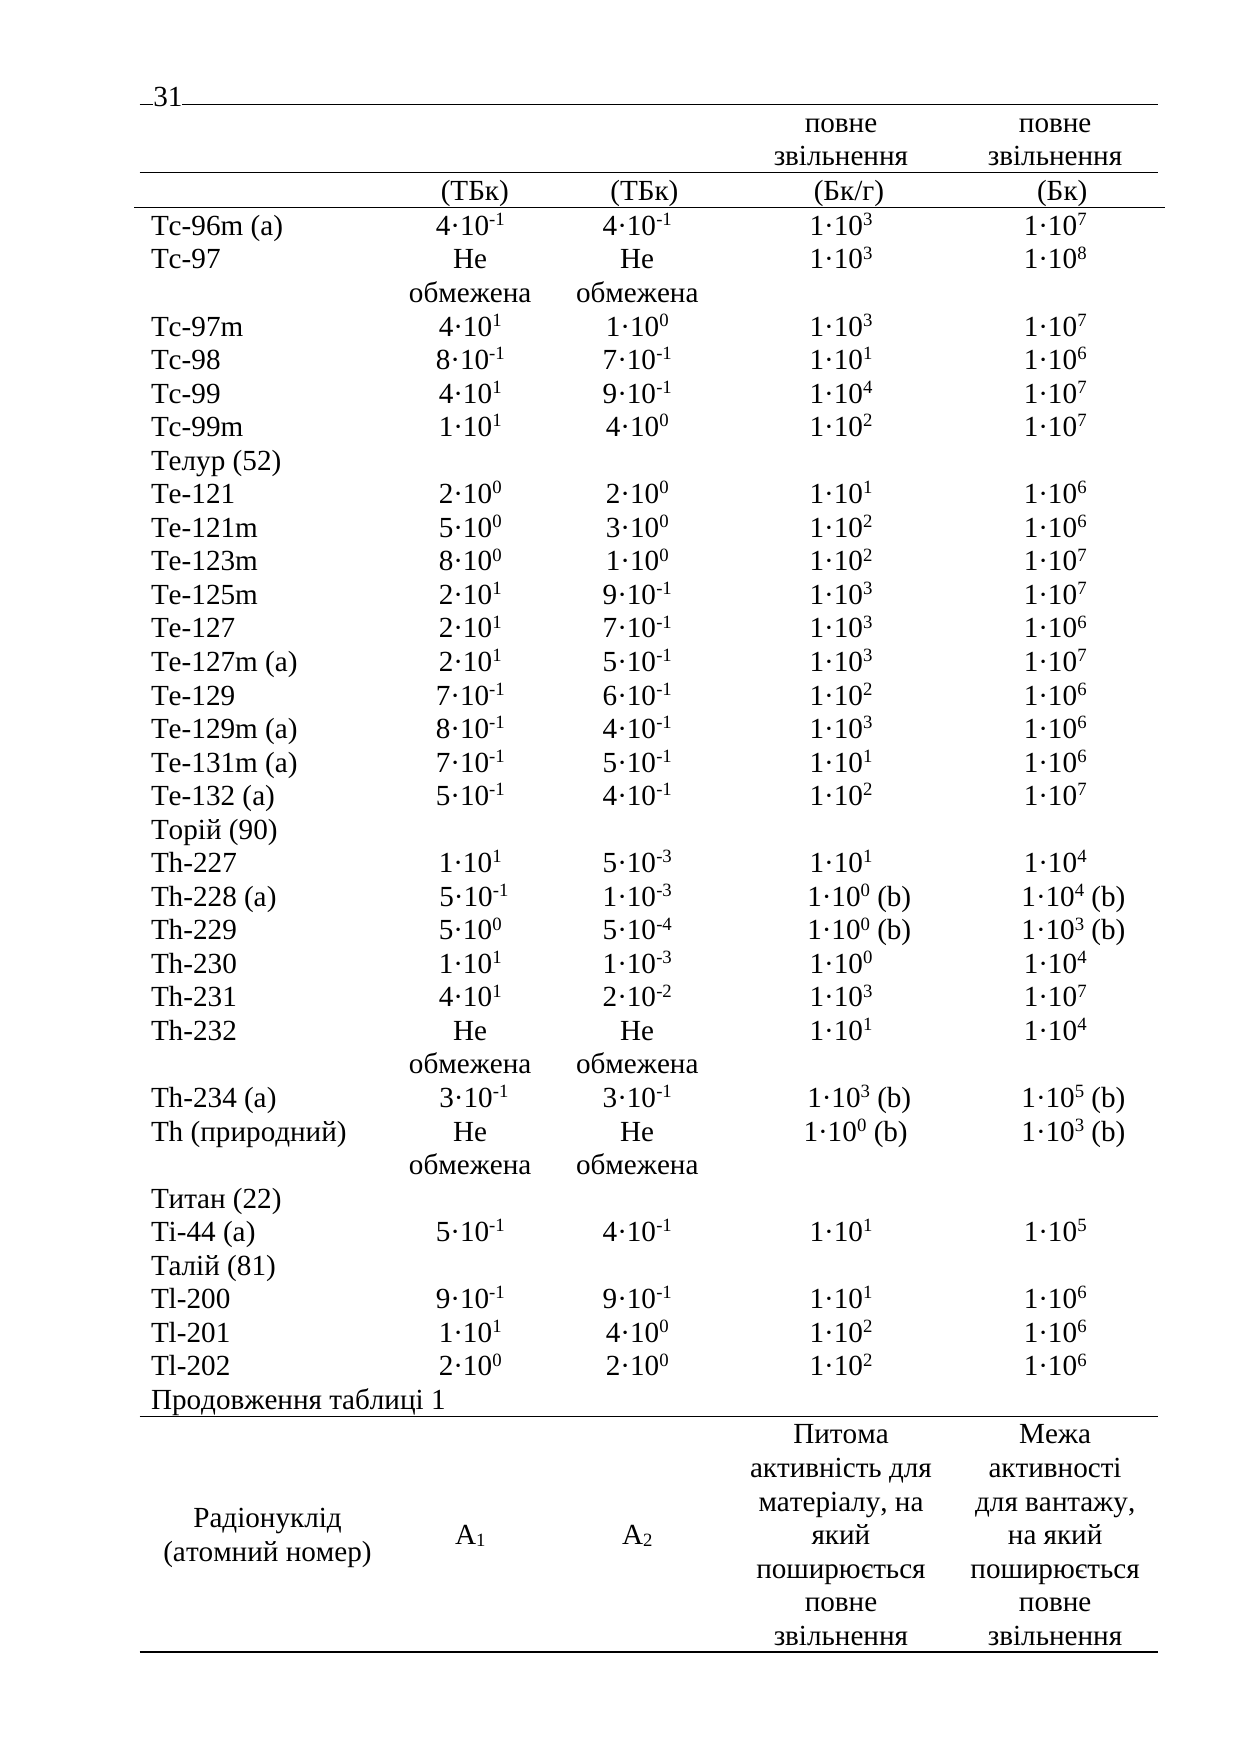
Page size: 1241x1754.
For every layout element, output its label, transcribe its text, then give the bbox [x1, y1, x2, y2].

table_cell 5·10-1 [395, 879, 545, 912]
table_cell (ТБк) [550, 173, 739, 206]
table_cell Tc-97 [140, 242, 395, 309]
table_cell [134, 476, 139, 510]
table_cell 1·107 [953, 778, 1157, 812]
table_cell [1158, 104, 1165, 172]
table_cell 2·100 [395, 1349, 545, 1382]
table_cell [134, 104, 139, 172]
table_cell 2·100 [545, 1349, 729, 1382]
table_cell 4·10-1 [545, 778, 729, 812]
table_cell 2·10-2 [545, 980, 729, 1013]
table_cell [395, 812, 545, 845]
table_cell [1158, 778, 1165, 812]
table_cell [395, 1181, 545, 1214]
table_cell [1158, 1013, 1165, 1080]
table_cell 9·10-1 [545, 1281, 729, 1315]
table_cell Tc-99m [140, 409, 395, 443]
table_cell [1158, 1416, 1165, 1651]
table_cell [729, 1181, 952, 1214]
table_cell 1·102 [729, 409, 952, 443]
table_cell [1158, 711, 1165, 745]
table_cell [1158, 510, 1165, 543]
table_cell 1·104 [953, 1013, 1157, 1080]
table_cell [545, 1248, 729, 1281]
table_cell [134, 544, 139, 577]
table_cell 1·101 [729, 342, 952, 376]
table_cell [134, 409, 139, 443]
table_cell [1158, 1349, 1165, 1382]
table_cell [134, 577, 139, 611]
table_cell Ti-44 (a) [140, 1214, 395, 1248]
table_cell 1·107 [953, 980, 1157, 1013]
table_cell 1·100 (b) [729, 879, 952, 912]
table_cell Th-228 (a) [140, 879, 395, 912]
table_cell 2·101 [395, 644, 545, 678]
table_cell [134, 208, 139, 242]
table_cell [134, 845, 139, 879]
table_cell [134, 745, 139, 778]
table_cell 1·106 [953, 711, 1157, 745]
table_cell 5·100 [395, 913, 545, 946]
table_cell 1·101 [395, 1315, 545, 1348]
table_cell [1158, 1114, 1165, 1181]
table_cell [134, 913, 139, 946]
table_cell (Бк/г) [739, 173, 959, 206]
table_cell 1·102 [729, 510, 952, 543]
table_cell [545, 1181, 729, 1214]
table_cell 1·106 [953, 1349, 1157, 1382]
table_cell А2 [545, 1417, 729, 1651]
table_cell 9·10-1 [395, 1281, 545, 1315]
table_cell 1·101 [729, 845, 952, 879]
table_cell 1·104 [953, 946, 1157, 979]
table_cell Tc-99 [140, 376, 395, 409]
table_cell А1 [395, 1417, 545, 1651]
table_cell Te-127 [140, 611, 395, 644]
table_cell [395, 105, 545, 172]
table_cell 8·10-1 [395, 342, 545, 376]
table_cell 7·10-1 [395, 678, 545, 711]
table_cell Питома активність для матеріалу, на який поширюється повне звільнення [729, 1417, 952, 1651]
table_cell Th-232 [140, 1013, 395, 1080]
table_cell 1·101 [729, 476, 952, 510]
table_cell [134, 342, 139, 376]
table_cell Тe-121 [140, 476, 395, 510]
table_cell 1·106 [953, 1281, 1157, 1315]
table_cell [1158, 577, 1165, 611]
table_cell Телур (52) [140, 443, 395, 476]
table_cell [134, 1248, 139, 1281]
table_cell 5·10-1 [395, 1214, 545, 1248]
table_cell 1·102 [729, 1315, 952, 1348]
table_cell 5·10-3 [545, 845, 729, 879]
table_cell Th (природний) [140, 1114, 395, 1181]
table_cell 9·10-1 [545, 376, 729, 409]
table_cell Te-123m [140, 544, 395, 577]
table_cell Тe-121m [140, 510, 395, 543]
table_cell 2·100 [545, 476, 729, 510]
table_cell [134, 1382, 139, 1416]
table_cell 5·100 [395, 510, 545, 543]
table_cell 1·100 [545, 309, 729, 342]
table_cell [134, 1013, 139, 1080]
table_cell (Бк) [959, 172, 1165, 206]
table_cell 7·10-1 [545, 342, 729, 376]
table_cell [134, 1315, 139, 1348]
table_cell [395, 443, 545, 476]
table_cell 1·101 [395, 946, 545, 979]
table_cell Te-129m (a) [140, 711, 395, 745]
table_cell Te-129 [140, 678, 395, 711]
table_cell 1·103 (b) [953, 1114, 1157, 1181]
table_cell 4·100 [545, 409, 729, 443]
table_cell [1158, 208, 1165, 242]
table_cell 1·103 (b) [729, 1080, 952, 1114]
table_cell [134, 946, 139, 979]
table_cell 1·101 [729, 1214, 952, 1248]
table_cell 1·105 (b) [953, 1080, 1157, 1114]
table_cell Не обмежена [395, 242, 545, 309]
table_cell Tc-97m [140, 309, 395, 342]
table_cell 1·100 (b) [729, 1114, 952, 1181]
table_cell 1·106 [953, 510, 1157, 543]
table_cell [134, 1181, 139, 1214]
table_cell 1·102 [729, 678, 952, 711]
table_cell 1·101 [395, 409, 545, 443]
table_cell Не обмежена [545, 1114, 729, 1181]
table_cell 1·103 [729, 611, 952, 644]
table_cell повне звільнення [953, 105, 1157, 172]
table_cell Th-229 [140, 913, 395, 946]
table_cell 1·101 [729, 1013, 952, 1080]
table_cell [1158, 1181, 1165, 1214]
table_cell 1·106 [953, 476, 1157, 510]
table_cell (ТБк) [400, 173, 549, 206]
table_cell 5·10-1 [395, 778, 545, 812]
table_cell 1·107 [953, 577, 1157, 611]
table_cell [1158, 1281, 1165, 1315]
table_cell [953, 1382, 1157, 1416]
table_cell 8·100 [395, 544, 545, 577]
table_cell [134, 242, 139, 309]
table_cell 1·106 [953, 342, 1157, 376]
table_cell 1·103 [729, 208, 952, 242]
table_cell [953, 812, 1157, 845]
table_cell 4·10-1 [395, 208, 545, 242]
table_cell Te-131m (a) [140, 745, 395, 778]
table_cell [729, 812, 952, 845]
table_cell [953, 443, 1157, 476]
table_cell [545, 812, 729, 845]
table_cell 5·10-4 [545, 913, 729, 946]
table_cell Te-125m [140, 577, 395, 611]
table_cell 1·108 [953, 242, 1157, 309]
table_cell [729, 443, 952, 476]
table_cell Tl-201 [140, 1315, 395, 1348]
table_cell 4·101 [395, 309, 545, 342]
table_cell Tc-98 [140, 342, 395, 376]
table_cell Не обмежена [545, 1013, 729, 1080]
table_cell Tc-96m (a) [140, 208, 395, 242]
table_cell [140, 105, 395, 172]
table_cell 1·103 [729, 644, 952, 678]
table_cell 1·103 [729, 242, 952, 309]
table_cell [134, 510, 139, 543]
table_cell 1·106 [953, 745, 1157, 778]
table_cell 1·107 [953, 208, 1157, 242]
table_cell [1158, 1248, 1165, 1281]
table_cell [1158, 812, 1165, 845]
table_cell [134, 172, 400, 206]
table_cell 4·10-1 [545, 208, 729, 242]
table_cell Tl-200 [140, 1281, 395, 1315]
table_cell 1·106 [953, 1315, 1157, 1348]
table_cell 2·101 [395, 611, 545, 644]
table_cell 3·10-1 [395, 1080, 545, 1114]
table_cell [729, 1248, 952, 1281]
table_cell 1·101 [729, 745, 952, 778]
table_cell [1158, 913, 1165, 946]
table_cell [134, 1349, 139, 1382]
table_cell [1158, 443, 1165, 476]
table_cell 1·107 [953, 309, 1157, 342]
table_cell 1·100 (b) [729, 913, 952, 946]
table_cell [1158, 376, 1165, 409]
table_cell [134, 443, 139, 476]
table_cell 1·106 [953, 611, 1157, 644]
table_cell 7·10-1 [545, 611, 729, 644]
table_cell 1·103 (b) [953, 913, 1157, 946]
table_cell 2·100 [395, 476, 545, 510]
table_cell 1·103 [729, 577, 952, 611]
table_cell [134, 980, 139, 1013]
table_cell 4·10-1 [545, 711, 729, 745]
table_cell [1158, 946, 1165, 979]
table_cell Th-230 [140, 946, 395, 979]
table_cell [953, 1248, 1157, 1281]
table_cell Th-234 (a) [140, 1080, 395, 1114]
table_cell [1158, 309, 1165, 342]
table_cell 8·10-1 [395, 711, 545, 745]
table_cell 4·101 [395, 980, 545, 1013]
table_cell 1·102 [729, 1349, 952, 1382]
table_cell 1·101 [729, 1281, 952, 1315]
table_cell 1·107 [953, 376, 1157, 409]
table_cell 1·10-3 [545, 879, 729, 912]
table_cell 1·100 [545, 544, 729, 577]
table_cell Te-127m (a) [140, 644, 395, 678]
table_cell 1·101 [395, 845, 545, 879]
table_cell [395, 1248, 545, 1281]
table_cell Не обмежена [395, 1114, 545, 1181]
table_cell [134, 1080, 139, 1114]
table_cell 1·103 [729, 980, 952, 1013]
table_cell Титан (22) [140, 1181, 395, 1214]
table_cell Не обмежена [545, 242, 729, 309]
table_cell [1158, 1315, 1165, 1348]
table_cell 9·10-1 [545, 577, 729, 611]
table_cell [1158, 342, 1165, 376]
table_cell [134, 879, 139, 912]
table_cell [1158, 879, 1165, 912]
table_cell [134, 778, 139, 812]
table_cell Межа активності для вантажу, на який поширюється повне звільнення [953, 1417, 1157, 1651]
table_cell 1·102 [729, 544, 952, 577]
table_cell [1158, 544, 1165, 577]
table_cell [1158, 476, 1165, 510]
table_cell 7·10-1 [395, 745, 545, 778]
table_cell [1158, 1382, 1165, 1416]
table_cell Продовження таблиці 1 [140, 1382, 952, 1416]
table_cell Tl-202 [140, 1349, 395, 1382]
table_cell 3·100 [545, 510, 729, 543]
table_cell [134, 309, 139, 342]
table_cell [134, 1281, 139, 1315]
table_cell 1·107 [953, 409, 1157, 443]
table_cell 1·107 [953, 544, 1157, 577]
table_cell Te-132 (a) [140, 778, 395, 812]
table_cell [1158, 611, 1165, 644]
table_cell 4·10-1 [545, 1214, 729, 1248]
table_cell 1·102 [729, 778, 952, 812]
table_cell [1158, 644, 1165, 678]
table_cell 1·106 [953, 678, 1157, 711]
table_cell 1·104 [953, 845, 1157, 879]
table_cell [134, 611, 139, 644]
table_cell повне звільнення [729, 105, 952, 172]
table_cell [1158, 242, 1165, 309]
table_cell Не обмежена [395, 1013, 545, 1080]
table_cell [545, 105, 729, 172]
table_cell [134, 376, 139, 409]
table_cell 4·100 [545, 1315, 729, 1348]
table_cell 1·100 [729, 946, 952, 979]
table_cell [545, 443, 729, 476]
table_cell Талій (81) [140, 1248, 395, 1281]
table_cell [134, 1114, 139, 1181]
table_cell Торій (90) [140, 812, 395, 845]
table_cell [1158, 409, 1165, 443]
table_cell [953, 1181, 1157, 1214]
table_cell [1158, 1080, 1165, 1114]
table_cell [1158, 745, 1165, 778]
table_cell [134, 678, 139, 711]
table_cell [1158, 1214, 1165, 1248]
table_cell 6·10-1 [545, 678, 729, 711]
table_cell [134, 1416, 139, 1651]
table_cell 1·103 [729, 309, 952, 342]
table_cell [1158, 678, 1165, 711]
table_cell 1·10-3 [545, 946, 729, 979]
table_cell [1158, 980, 1165, 1013]
table_cell [134, 644, 139, 678]
table_cell Th-231 [140, 980, 395, 1013]
table_cell 1·104 [729, 376, 952, 409]
table_cell [134, 711, 139, 745]
table_cell Th-227 [140, 845, 395, 879]
table_cell 1·104 (b) [953, 879, 1157, 912]
table_cell 5·10-1 [545, 745, 729, 778]
table_cell 1·103 [729, 711, 952, 745]
table_cell Радіонуклід (атомний номер) [140, 1417, 395, 1651]
table_cell 5·10-1 [545, 644, 729, 678]
table_cell 4·101 [395, 376, 545, 409]
table_cell 3·10-1 [545, 1080, 729, 1114]
table_cell 1·105 [953, 1214, 1157, 1248]
table_cell 1·107 [953, 644, 1157, 678]
table_cell [134, 1214, 139, 1248]
table_cell [1158, 845, 1165, 879]
table_cell 2·101 [395, 577, 545, 611]
table_cell [134, 812, 139, 845]
